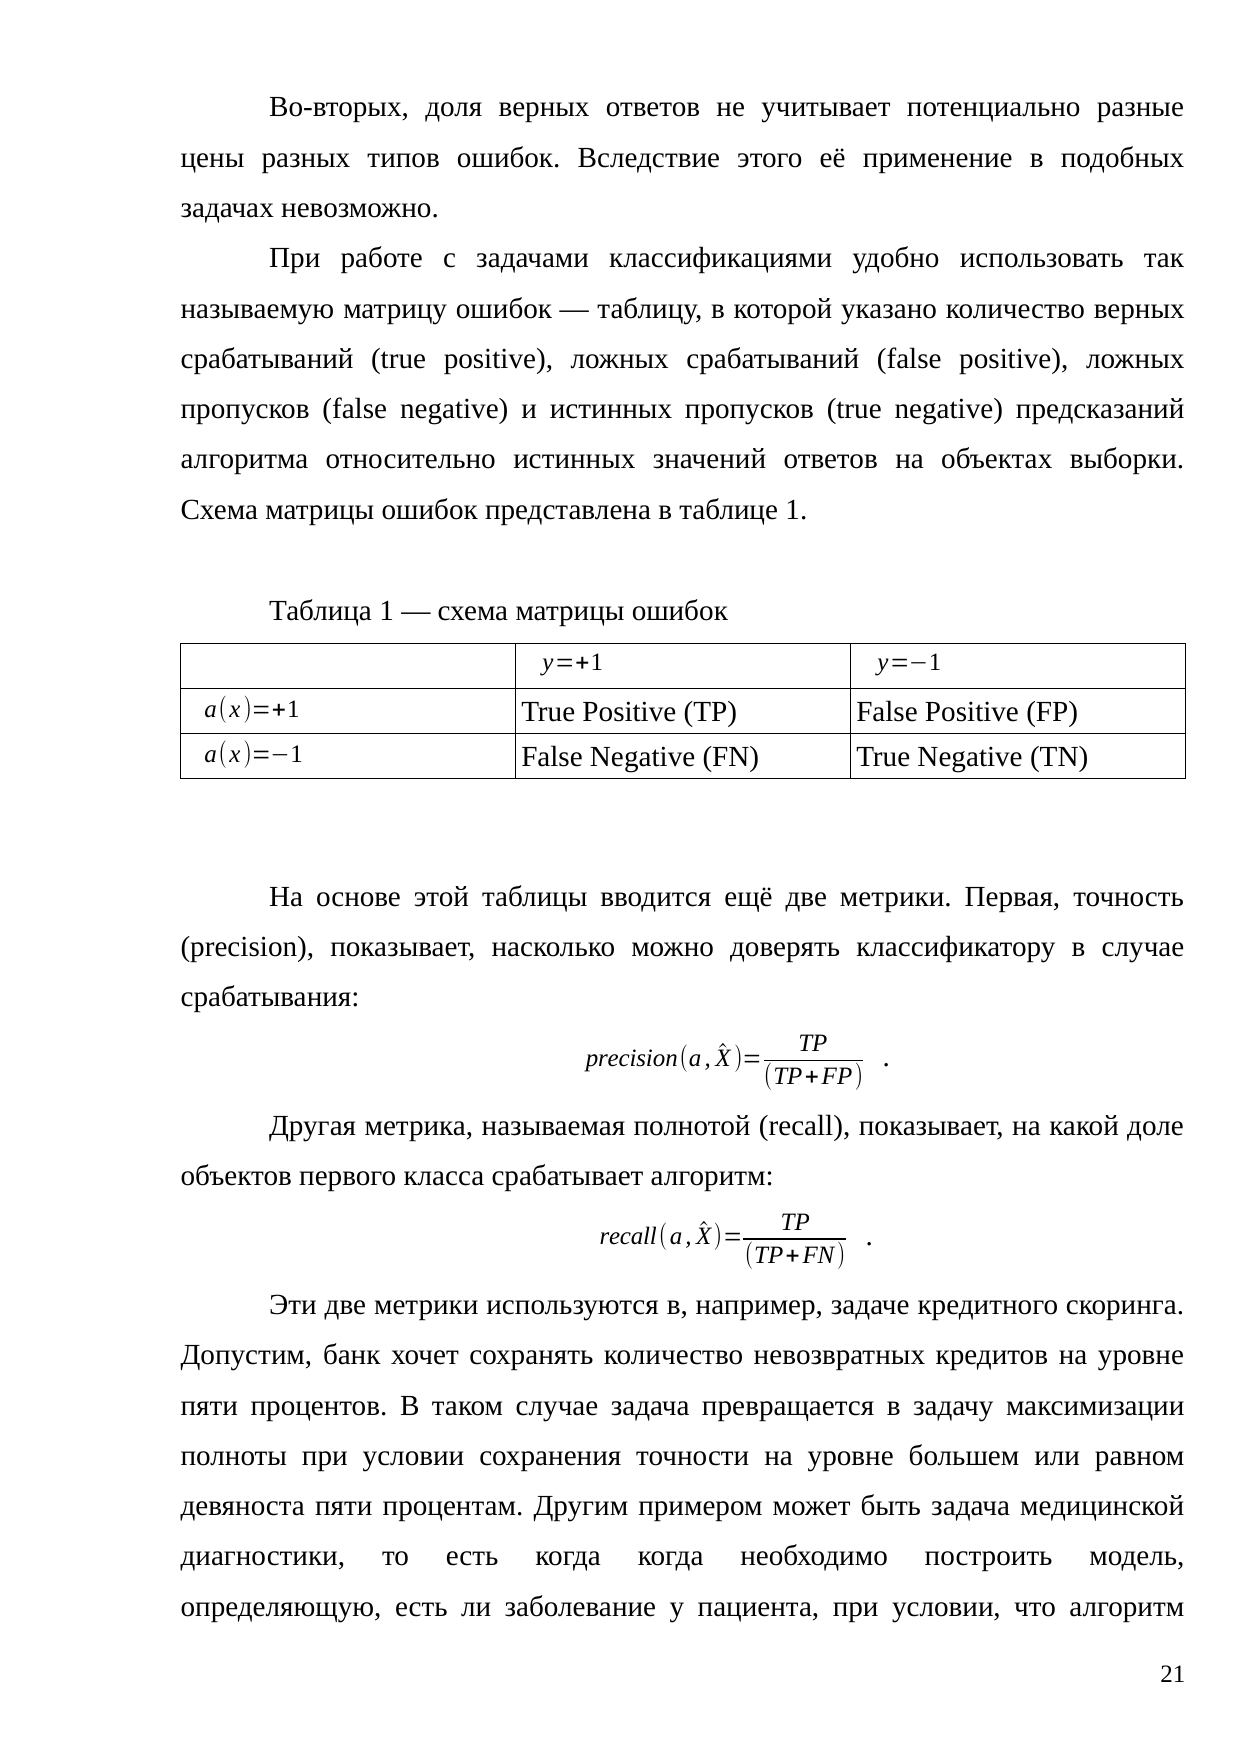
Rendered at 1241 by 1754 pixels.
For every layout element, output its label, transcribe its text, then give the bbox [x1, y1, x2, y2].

text На основе этой таблицы вводится ещё две метрики. Первая, точность (precision), показывает, насколько можно доверять классификатору в случае срабатывания: [180, 879, 1185, 1013]
text Другая метрика, называемая полнотой (recall), показывает, на какой доле объектов первого класса срабатывает алгоритм: [180, 1108, 1185, 1192]
text Во-вторых, доля верных ответов не учитывает потенциально разные цены разных типов ошибок. Вследствие этого её применение в подобных задачах невозможно. [180, 89, 1185, 224]
text При работе с задачами классификациями удобно использовать так называемую матрицу ошибок — таблицу, в которой указано количество верных срабатываний (true positive), ложных срабатываний (false positive), ложных пропусков (false negative) и истинных пропусков (true negative) предсказаний алгоритма относительно истинных значений ответов на объектах выборки. Схема матрицы ошибок представлена в таблице 1. [180, 240, 1185, 526]
table_cell True Negative (TN) [851, 734, 1185, 778]
table_cell [181, 689, 515, 733]
table_cell [181, 734, 515, 778]
text . [180, 1030, 1185, 1091]
table_header [181, 644, 515, 688]
table_header [516, 644, 850, 688]
table_cell True Positive (TP) [516, 689, 850, 733]
text Таблица 1 — схема матрицы ошибок [180, 593, 1185, 626]
text . [180, 1209, 1185, 1270]
table_cell False Positive (FP) [851, 689, 1185, 733]
table_header [851, 644, 1185, 688]
text Эти две метрики используются в, например, задаче кредитного скоринга. Допустим, банк хочет сохранять количество невозвратных кредитов на уровне пяти процентов. В таком случае задача превращается в задачу максимизации полноты при условии сохранения точности на уровне большем или равном девяноста пяти процентам. Другим примером может быть задача медицинской диагностики, то есть когда когда необходимо построить модель, определяющую, есть ли заболевание у пациента, при условии, что алгоритм [180, 1287, 1185, 1622]
table_cell False Negative (FN) [516, 734, 850, 778]
